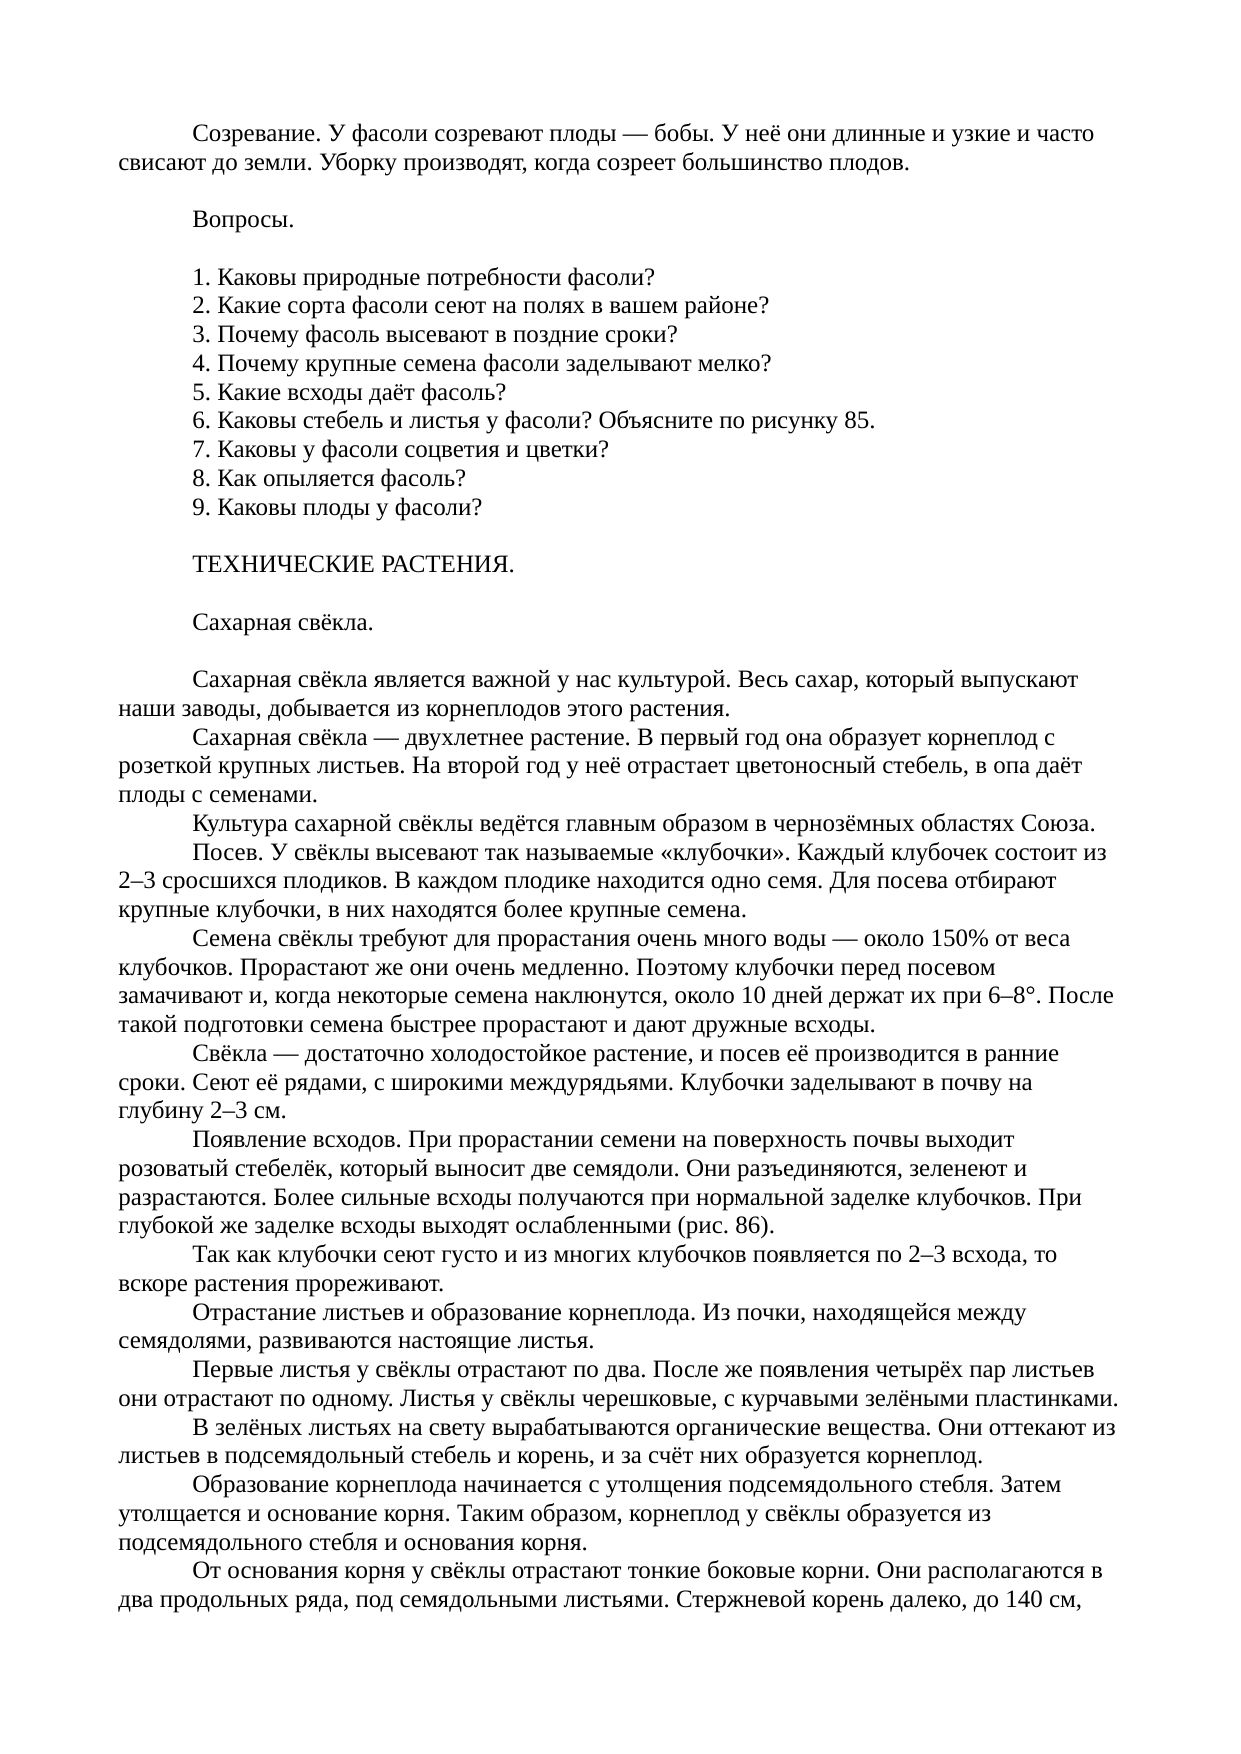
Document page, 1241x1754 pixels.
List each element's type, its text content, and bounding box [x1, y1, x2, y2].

text Сахарная свёкла является важной у нас культурой. Весь сахар, который выпускают наши заводы, добывается из корнеплодов этого растения. [118, 664, 1122, 722]
text Культура сахарной свёклы ведётся главным образом в чернозёмных областях Союза. [118, 808, 1122, 837]
text Первые листья у свёклы отрастают по два. После же появления четырёх пар листьев они отрастают по одному. Листья у свёклы черешковые, с курчавыми зелёными пластинками. [118, 1354, 1122, 1412]
text 4. Почему крупные семена фасоли заделывают мелко? [118, 348, 1122, 377]
text Посев. У свёклы высевают так называемые «клубочки». Каждый клубочек состоит из 2–3 сросшихся плодиков. В каждом плодике находится одно семя. Для посева отбирают крупные клубочки, в них находятся более крупные семена. [118, 837, 1122, 923]
text Созревание. У фасоли созревают плоды — бобы. У неё они длинные и узкие и часто свисают до земли. Уборку производят, когда созреет большинство плодов. [118, 118, 1122, 176]
text 6. Каковы стебель и листья у фасоли? Объясните по рисунку 85. [118, 406, 1122, 434]
text От основания корня у свёклы отрастают тонкие боковые корни. Они располагаются в два продольных ряда, под семядольными листьями. Стержневой корень далеко, до 140 см, [118, 1556, 1122, 1613]
text Сахарная свёкла — двухлетнее растение. В первый год она образует корнеплод с розеткой крупных листьев. На второй год у неё отрастает цветоносный стебель, в опа даёт плоды с семенами. [118, 722, 1122, 808]
text Так как клубочки сеют густо и из многих клубочков появляется по 2–3 всхода, то вскоре растения прореживают. [118, 1239, 1122, 1297]
text 8. Как опыляется фасоль? [118, 463, 1122, 492]
text Сахарная свёкла. [118, 607, 1122, 636]
text 9. Каковы плоды у фасоли? [118, 492, 1122, 521]
text 5. Какие всходы даёт фасоль? [118, 377, 1122, 406]
text Образование корнеплода начинается с утолщения подсемядольного стебля. Затем утолщается и основание корня. Таким образом, корнеплод у свёклы образуется из подсемядольного стебля и основания корня. [118, 1469, 1122, 1556]
text В зелёных листьях на свету вырабатываются органические вещества. Они оттекают из листьев в подсемядольный стебель и корень, и за счёт них образуется корнеплод. [118, 1412, 1122, 1469]
text Семена свёклы требуют для прорастания очень много воды — около 150% от веса клубочков. Прорастают же они очень медленно. Поэтому клубочки перед посевом замачивают и, когда некоторые семена наклюнутся, около 10 дней держат их при 6–8°. После такой подготовки семена быстрее прорастают и дают дружные всходы. [118, 923, 1122, 1038]
text 3. Почему фасоль высевают в поздние сроки? [118, 319, 1122, 348]
text Свёкла — достаточно холодостойкое растение, и посев её производится в ранние сроки. Сеют её рядами, с широкими междурядьями. Клубочки заделывают в почву на глубину 2–3 см. [118, 1038, 1122, 1124]
text ТЕХНИЧЕСКИЕ РАСТЕНИЯ. [118, 549, 1122, 578]
text Отрастание листьев и образование корнеплода. Из почки, находящейся между семядолями, развиваются настоящие листья. [118, 1297, 1122, 1354]
text Вопросы. [118, 204, 1122, 233]
text 1. Каковы природные потребности фасоли? [118, 262, 1122, 291]
text Появление всходов. При прорастании семени на поверхность почвы выходит розоватый стебелёк, который выносит две семядоли. Они разъединяются, зеленеют и разрастаются. Более сильные всходы получаются при нормальной заделке клубочков. При глубокой же заделке всходы выходят ослабленными (рис. 86). [118, 1124, 1122, 1239]
text 2. Какие сорта фасоли сеют на полях в вашем районе? [118, 291, 1122, 319]
text 7. Каковы у фасоли соцветия и цветки? [118, 434, 1122, 463]
